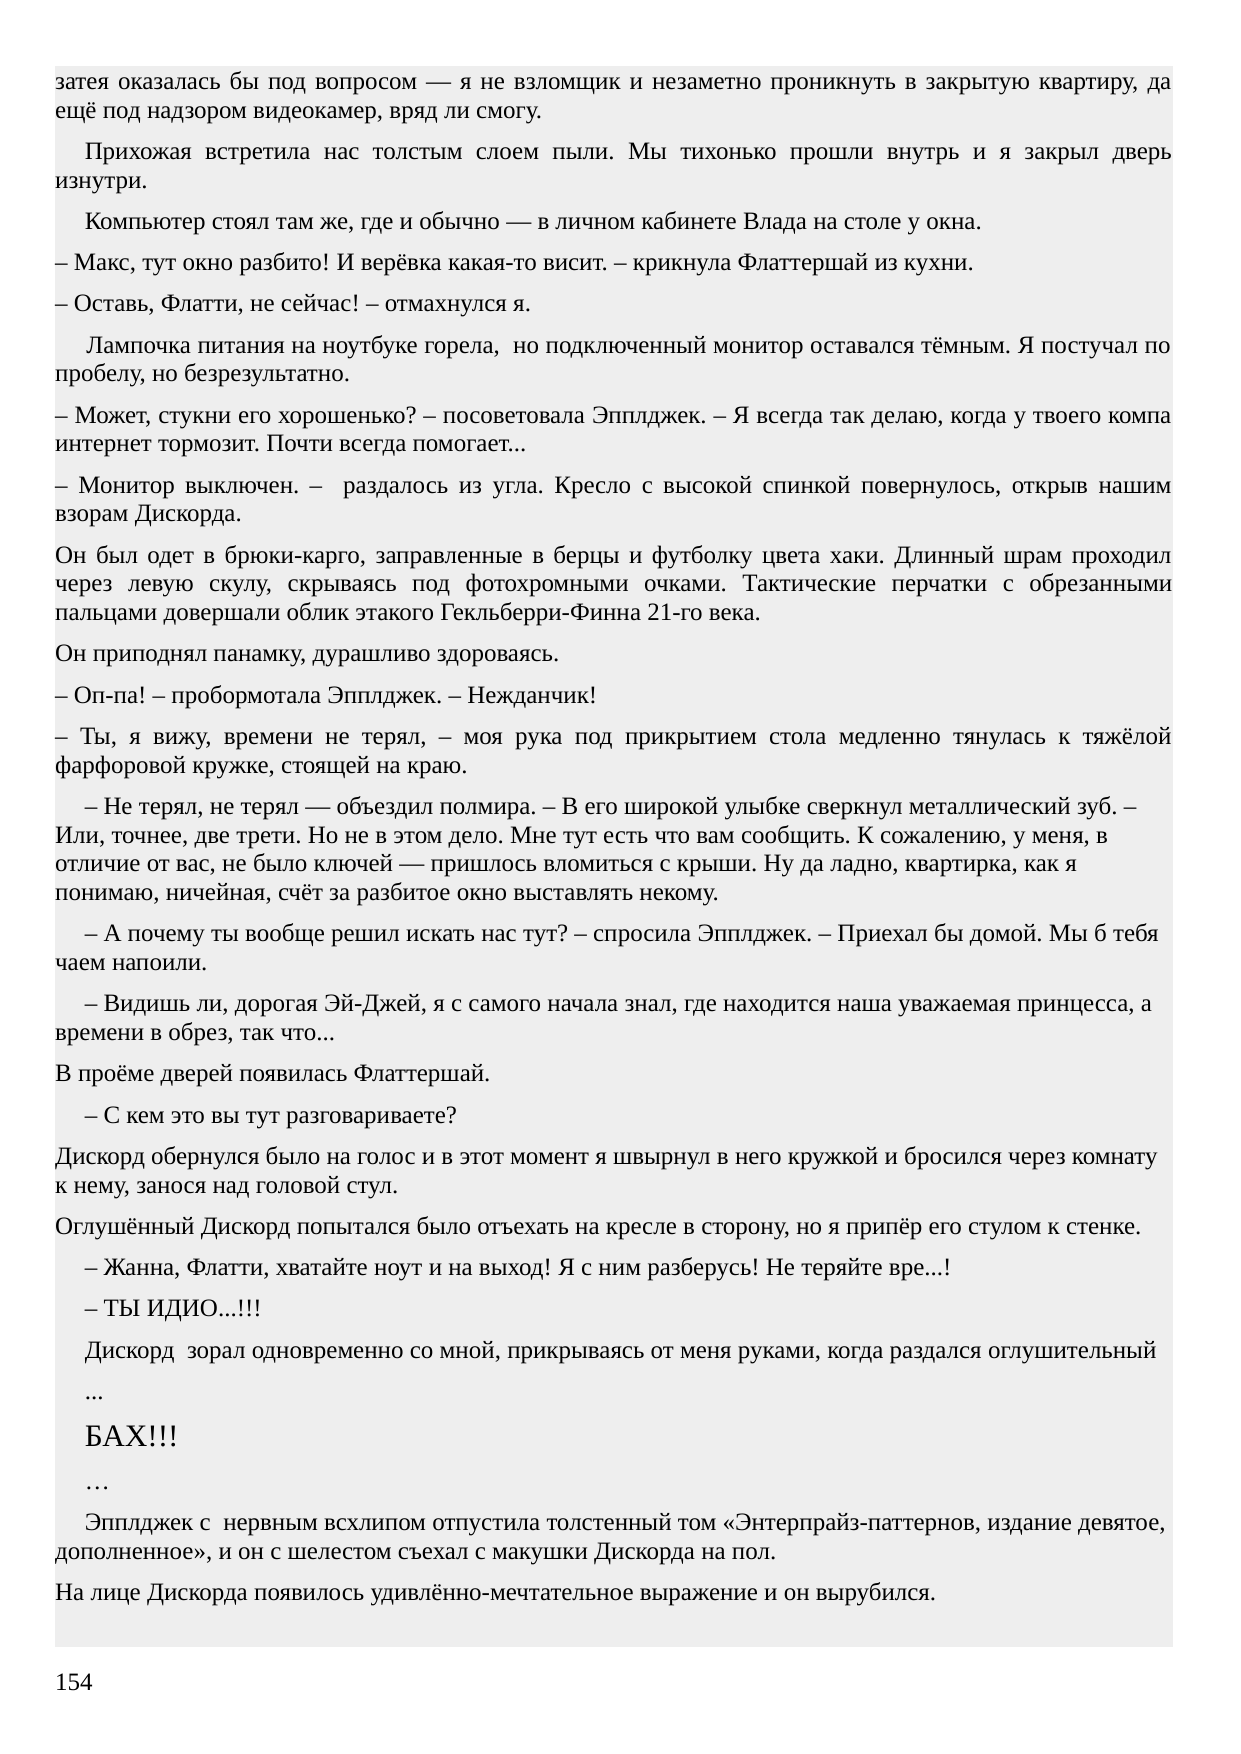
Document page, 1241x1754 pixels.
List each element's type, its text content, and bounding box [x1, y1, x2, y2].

text затея оказалась бы под вопросом — я не взломщик и незаметно проникнуть в закрытую квартиру, да ещё под надзором видеокамер, вряд ли смогу. [55, 66, 1173, 123]
text – Жанна, Флатти, хватайте ноут и на выход! Я с ним разберусь! Не теряйте вре...! [55, 1252, 1173, 1281]
text Компьютер стоял там же, где и обычно — в личном кабинете Влада на столе у окна. [55, 206, 1173, 235]
text – Не терял, не терял — объездил полмира. – В его широкой улыбке сверкнул металлический зуб. – Или, точнее, две трети. Но не в этом дело. Мне тут есть что вам сообщить. К сожалению, у меня, в отличие от вас, не было ключей — пришлось вломиться с крыши. Ну да ладно, квартирка, как я понимаю, ничейная, счёт за разбитое окно выставлять некому. [55, 791, 1173, 906]
text – Ты, я вижу, времени не терял, – моя рука под прикрытием стола медленно тянулась к тяжёлой фарфоровой кружке, стоящей на краю. [55, 721, 1173, 778]
text Дискорд зорал одновременно со мной, прикрываясь от меня руками, когда раздался оглушительный [55, 1335, 1173, 1363]
text В проёме дверей появилась Флаттершай. [55, 1058, 1173, 1087]
text ... [55, 1376, 1173, 1405]
text – А почему ты вообще решил искать нас тут? – спросила Эпплджек. – Приехал бы домой. Мы б тебя чаем напоили. [55, 918, 1173, 976]
text БАХ!!! [55, 1417, 1173, 1453]
text – Может, стукни его хорошенько? – посоветовала Эпплджек. – Я всегда так делаю, когда у твоего компа интернет тормозит. Почти всегда помогает... [55, 400, 1173, 457]
text – Оставь, Флатти, не сейчас! – отмахнулся я. [55, 288, 1173, 317]
list Дискорд обернулся было на голос и в этот момент я швырнул в него кружкой и бросился через комнату к нему, занося над головой стул. [55, 1141, 1173, 1198]
text – Оп-па! – пробормотала Эпплджек. – Нежданчик! [55, 680, 1173, 708]
text Лампочка питания на ноутбуке горела, но подключенный монитор оставался тёмным. Я постучал по пробелу, но безрезультатно. [55, 330, 1173, 387]
text Эпплджек с нервным всхлипом отпустила толстенный том «Энтерпрайз-паттернов, издание девятое, дополненное», и он с шелестом съехал с макушки Дискорда на пол. [55, 1507, 1173, 1564]
text Оглушённый Дискорд попытался было отъехать на кресле в сторону, но я припёр его стулом к стенке. [55, 1211, 1173, 1240]
text Он приподнял панамку, дурашливо здороваясь. [55, 638, 1173, 667]
text – Макс, тут окно разбито! И верёвка какая-то висит. – крикнула Флаттершай из кухни. [55, 247, 1173, 276]
text – Видишь ли, дорогая Эй-Джей, я с самого начала знал, где находится наша уважаемая принцесса, а времени в обрез, так что... [55, 988, 1173, 1046]
text Прихожая встретила нас толстым слоем пыли. Мы тихонько прошли внутрь и я закрыл дверь изнутри. [55, 136, 1173, 193]
text На лице Дискорда появилось удивлённо-мечтательное выражение и он вырубился. [55, 1577, 1173, 1606]
text … [55, 1466, 1173, 1494]
text Он был одет в брюки-карго, заправленные в берцы и футболку цвета хаки. Длинный шрам проходил через левую скулу, скрываясь под фотохромными очками. Тактические перчатки с обрезанными пальцами довершали облик этакого Гекльберри-Финна 21-го века. [55, 540, 1173, 626]
text – Монитор выключен. – раздалось из угла. Кресло с высокой спинкой повернулось, открыв нашим взорам Дискорда. [55, 470, 1173, 527]
text – ТЫ ИДИО...!!! [55, 1293, 1173, 1322]
text – С кем это вы тут разговариваете? [55, 1100, 1173, 1128]
